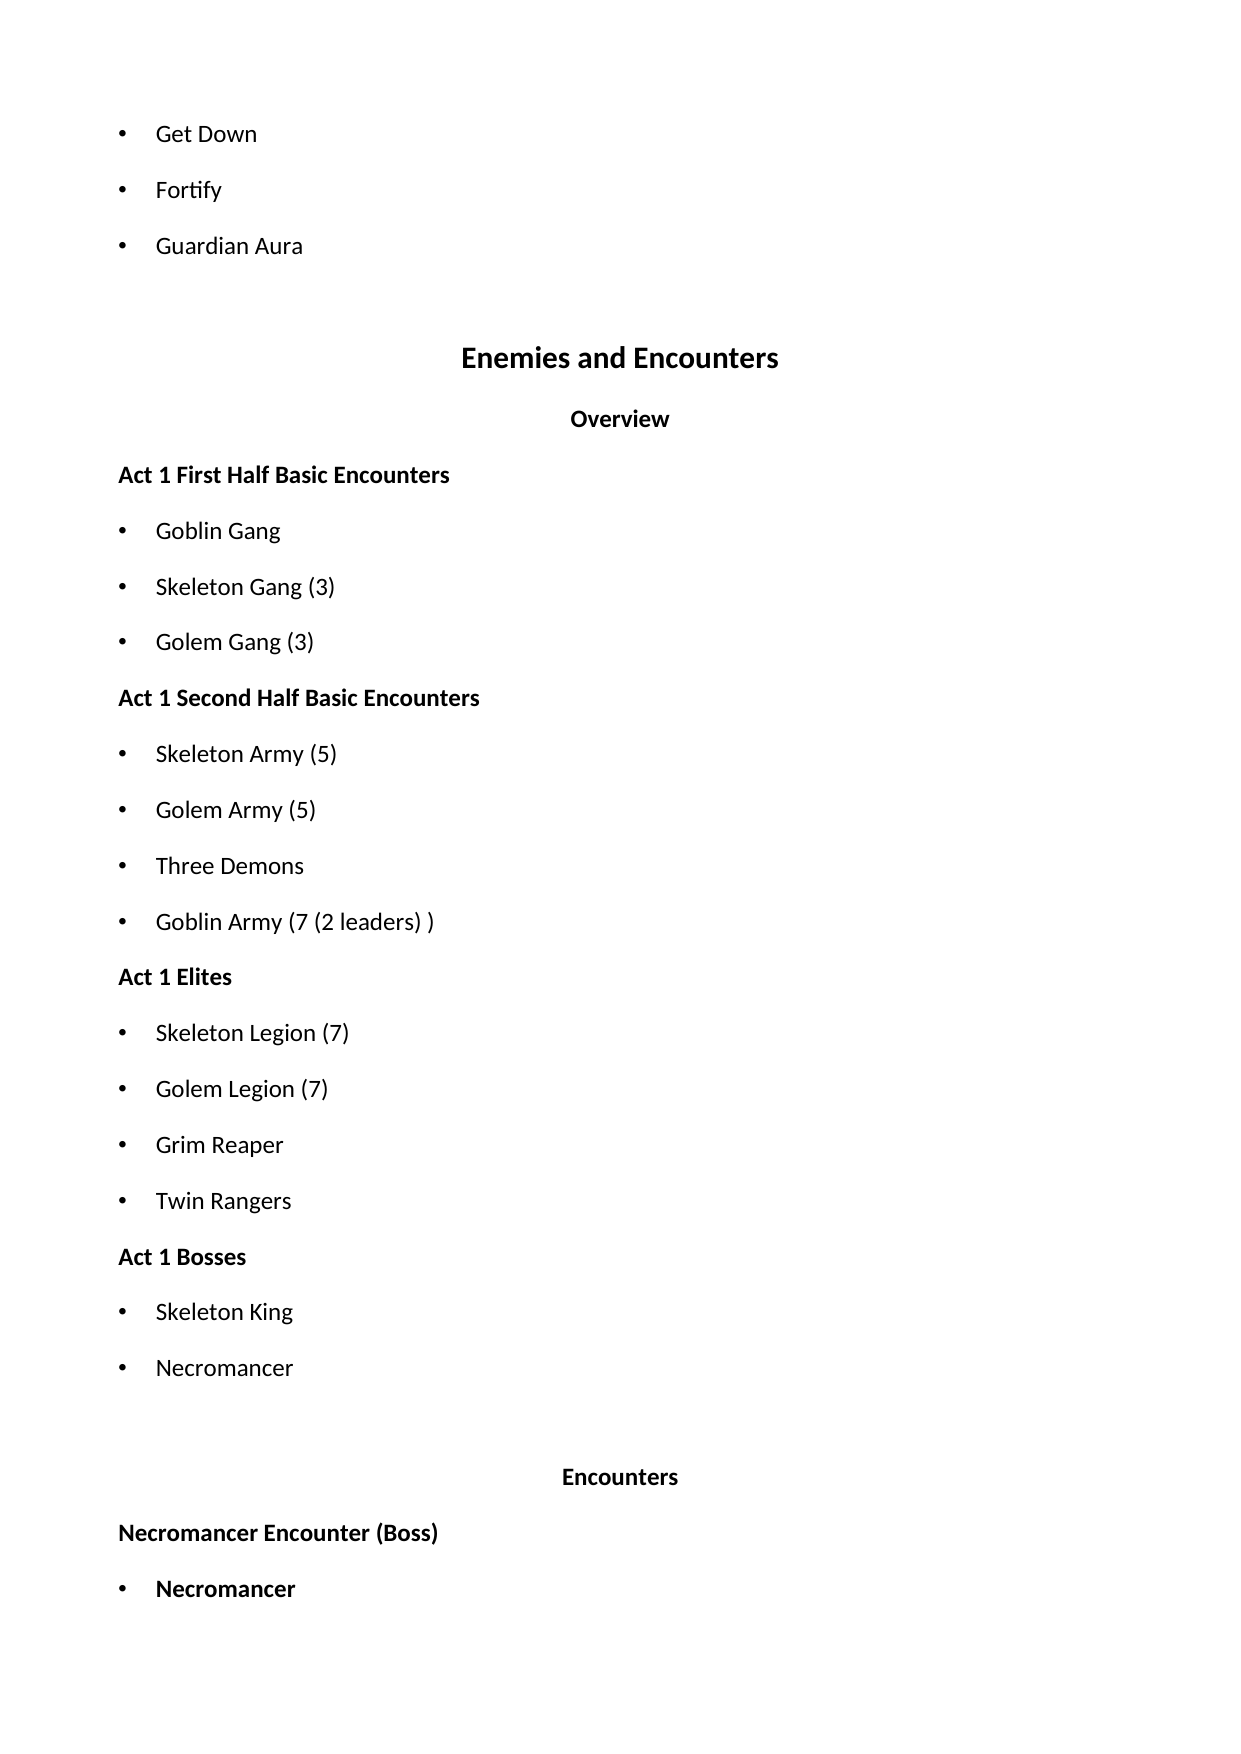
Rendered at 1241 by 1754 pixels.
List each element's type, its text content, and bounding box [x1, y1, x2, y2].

list Goblin Gang [81, 515, 1122, 545]
text Necromancer Encounter (Boss) [118, 1517, 1122, 1548]
list Skeleton Legion (7) [81, 1017, 1122, 1048]
list Golem Legion (7) [81, 1073, 1122, 1104]
list Golem Gang (3) [81, 627, 1122, 657]
list Guardian Aura [81, 230, 1122, 260]
text Act 1 Second Half Basic Encounters [118, 682, 1122, 713]
list Skeleton Army (5) [81, 738, 1122, 769]
list Skeleton Gang (3) [81, 571, 1122, 601]
list Twin Rangers [81, 1185, 1122, 1215]
text Enemies and Encounters [118, 339, 1122, 377]
list Three Demons [81, 850, 1122, 880]
text Overview [118, 403, 1122, 434]
list Goblin Army (7 (2 leaders) ) [81, 906, 1122, 936]
list Skeleton King [81, 1297, 1122, 1327]
text Act 1 First Half Basic Encounters [118, 459, 1122, 489]
list Get Down [81, 118, 1122, 149]
list Necromancer [81, 1352, 1122, 1383]
list Fortify [81, 174, 1122, 204]
list Necromancer [81, 1573, 1122, 1603]
text Encounters [118, 1461, 1122, 1492]
list Golem Army (5) [81, 794, 1122, 824]
text Act 1 Elites [118, 962, 1122, 992]
list Grim Reaper [81, 1129, 1122, 1159]
text Act 1 Bosses [118, 1241, 1122, 1271]
